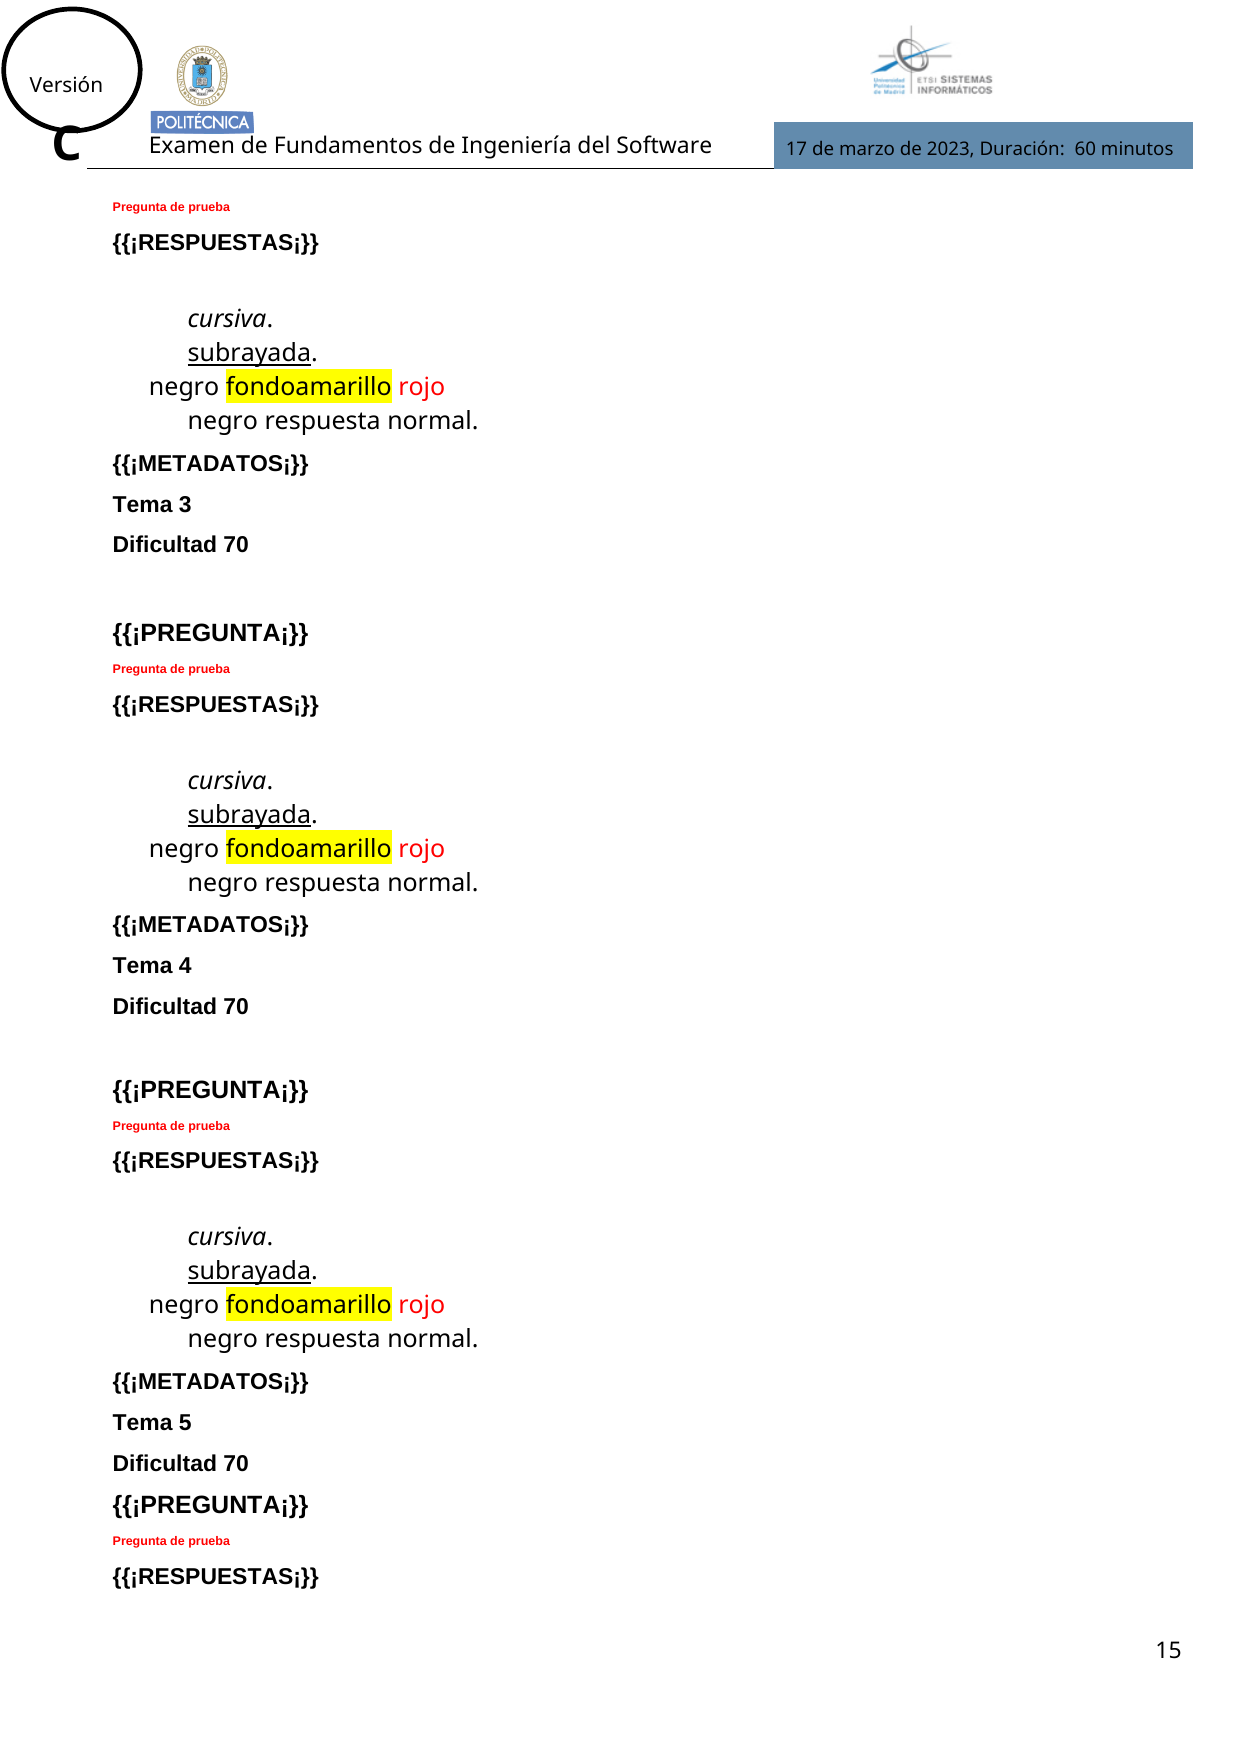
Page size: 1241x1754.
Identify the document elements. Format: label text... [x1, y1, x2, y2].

text {{¡PREGUNTA¡}} [112, 1490, 1181, 1519]
text Dificultad 70 [112, 993, 1181, 1019]
text {{¡RESPUESTAS¡}} [112, 1563, 1181, 1589]
text Dificultad 70 [112, 1449, 1181, 1476]
text negro respuesta normal. [187, 1321, 1181, 1355]
text {{¡RESPUESTAS¡}} [112, 691, 1181, 717]
text Pregunta de prueba [112, 1118, 1181, 1132]
text {{¡PREGUNTA¡}} [112, 1075, 1181, 1103]
text subrayada. [187, 1253, 1181, 1287]
text cursiva. [187, 762, 1181, 796]
text negro respuesta normal. [187, 403, 1181, 437]
text subrayada. [187, 335, 1181, 369]
text negro fondoamarillo rojo [75, 1287, 1181, 1321]
text {{¡METADATOS¡}} [112, 1368, 1181, 1394]
text Pregunta de prueba [112, 662, 1181, 676]
text negro fondoamarillo rojo [75, 369, 1181, 403]
text Pregunta de prueba [112, 200, 1181, 214]
text Tema 4 [112, 952, 1181, 978]
text Pregunta de prueba [112, 1534, 1181, 1548]
text Tema 5 [112, 1408, 1181, 1435]
text {{¡RESPUESTAS¡}} [112, 1147, 1181, 1173]
text negro fondoamarillo rojo [75, 830, 1181, 864]
text Dificultad 70 [112, 531, 1181, 558]
text {{¡METADATOS¡}} [112, 911, 1181, 937]
text cursiva. [187, 1219, 1181, 1253]
text subrayada. [187, 796, 1181, 830]
text negro respuesta normal. [187, 864, 1181, 898]
text cursiva. [187, 301, 1181, 335]
text {{¡RESPUESTAS¡}} [112, 229, 1181, 255]
text Tema 3 [112, 491, 1181, 517]
text {{¡METADATOS¡}} [112, 449, 1181, 476]
text {{¡PREGUNTA¡}} [112, 618, 1181, 647]
